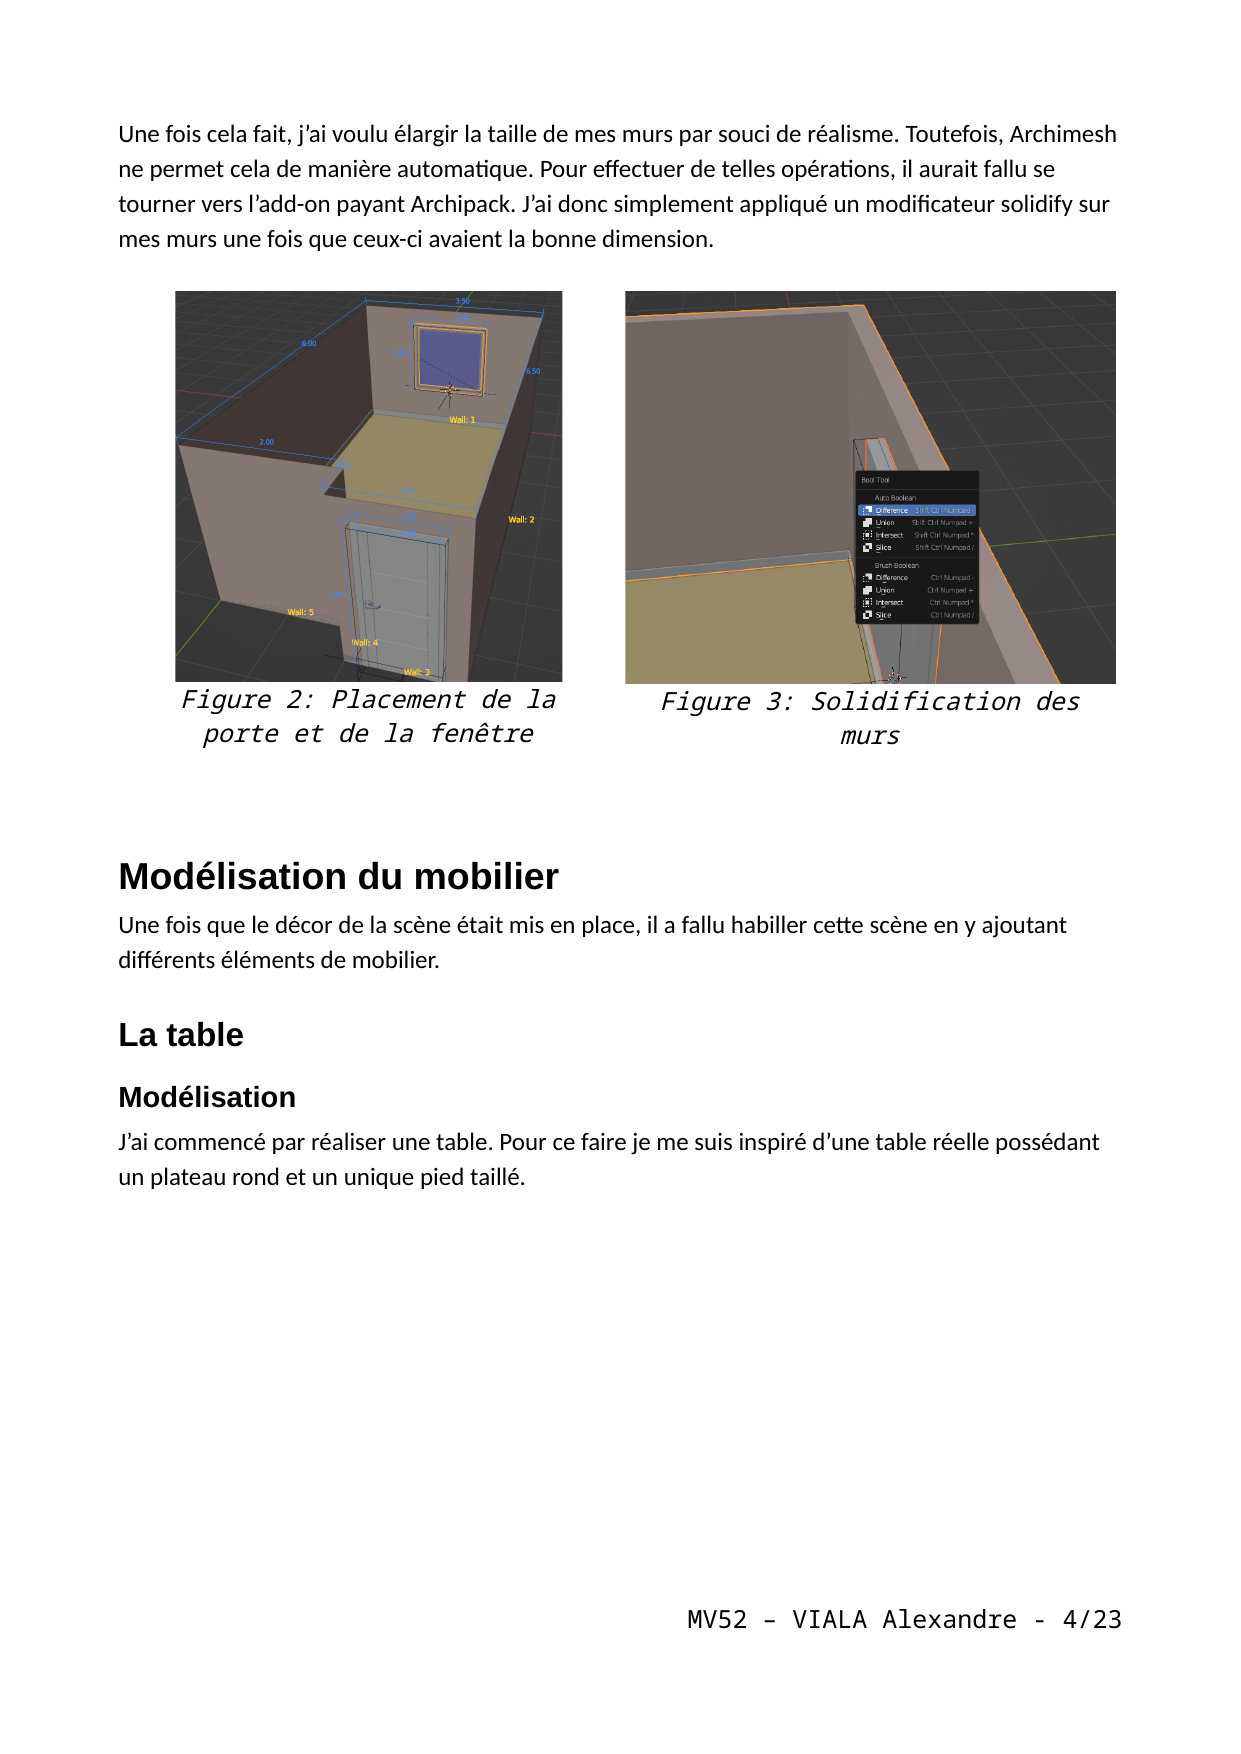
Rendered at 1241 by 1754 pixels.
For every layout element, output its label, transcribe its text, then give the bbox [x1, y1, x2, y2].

subtitle Modélisation du mobilier [118, 854, 1122, 897]
subtitle Modélisation [118, 1081, 1122, 1114]
table_header [118, 273, 620, 757]
picture [175, 291, 563, 682]
picture [625, 291, 1116, 684]
text Une fois que le décor de la scène était mis en place, il a fallu habiller cette scène en y ajoutant différents éléments de mobilier. [118, 909, 1122, 975]
text J’ai commencé par réaliser une table. Pour ce faire je me suis inspiré d’une table réelle possédant un plateau rond et un unique pied taillé. [118, 1127, 1122, 1192]
table_header [620, 273, 1122, 757]
subtitle La table [118, 1015, 1122, 1053]
text Une fois cela fait, j’ai voulu élargir la taille de mes murs par souci de réalisme. Toutefois, Archimesh ne permet cela de manière automatique. Pour effectuer de telles opérations, il aurait fallu se tourner vers l’add-on payant Archipack. J’ai donc simplement appliqué un modificateur solidify sur mes murs une fois que ceux-ci avaient la bonne dimension. [118, 118, 1122, 254]
